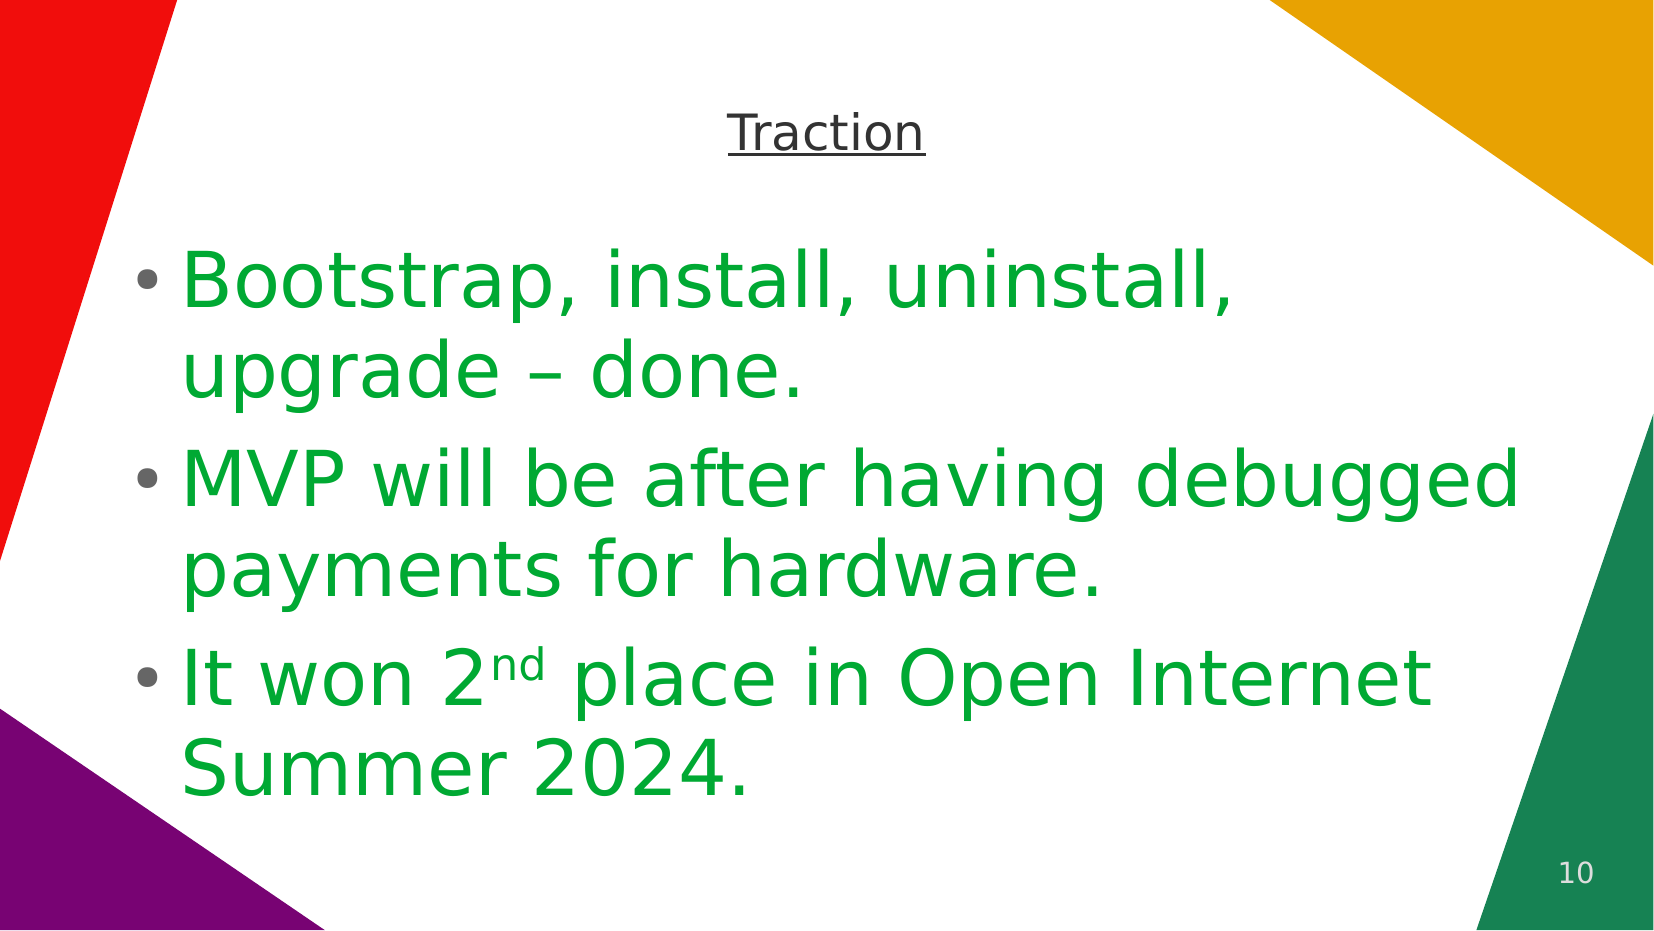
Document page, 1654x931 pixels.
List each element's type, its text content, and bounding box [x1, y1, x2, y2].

title Traction [118, 59, 1536, 207]
list Bootstrap, install, uninstall, upgrade – done. MVP will be after having debugged payments for hardware. It won 2nd place in Open Internet Summer 2024. [118, 236, 1536, 827]
